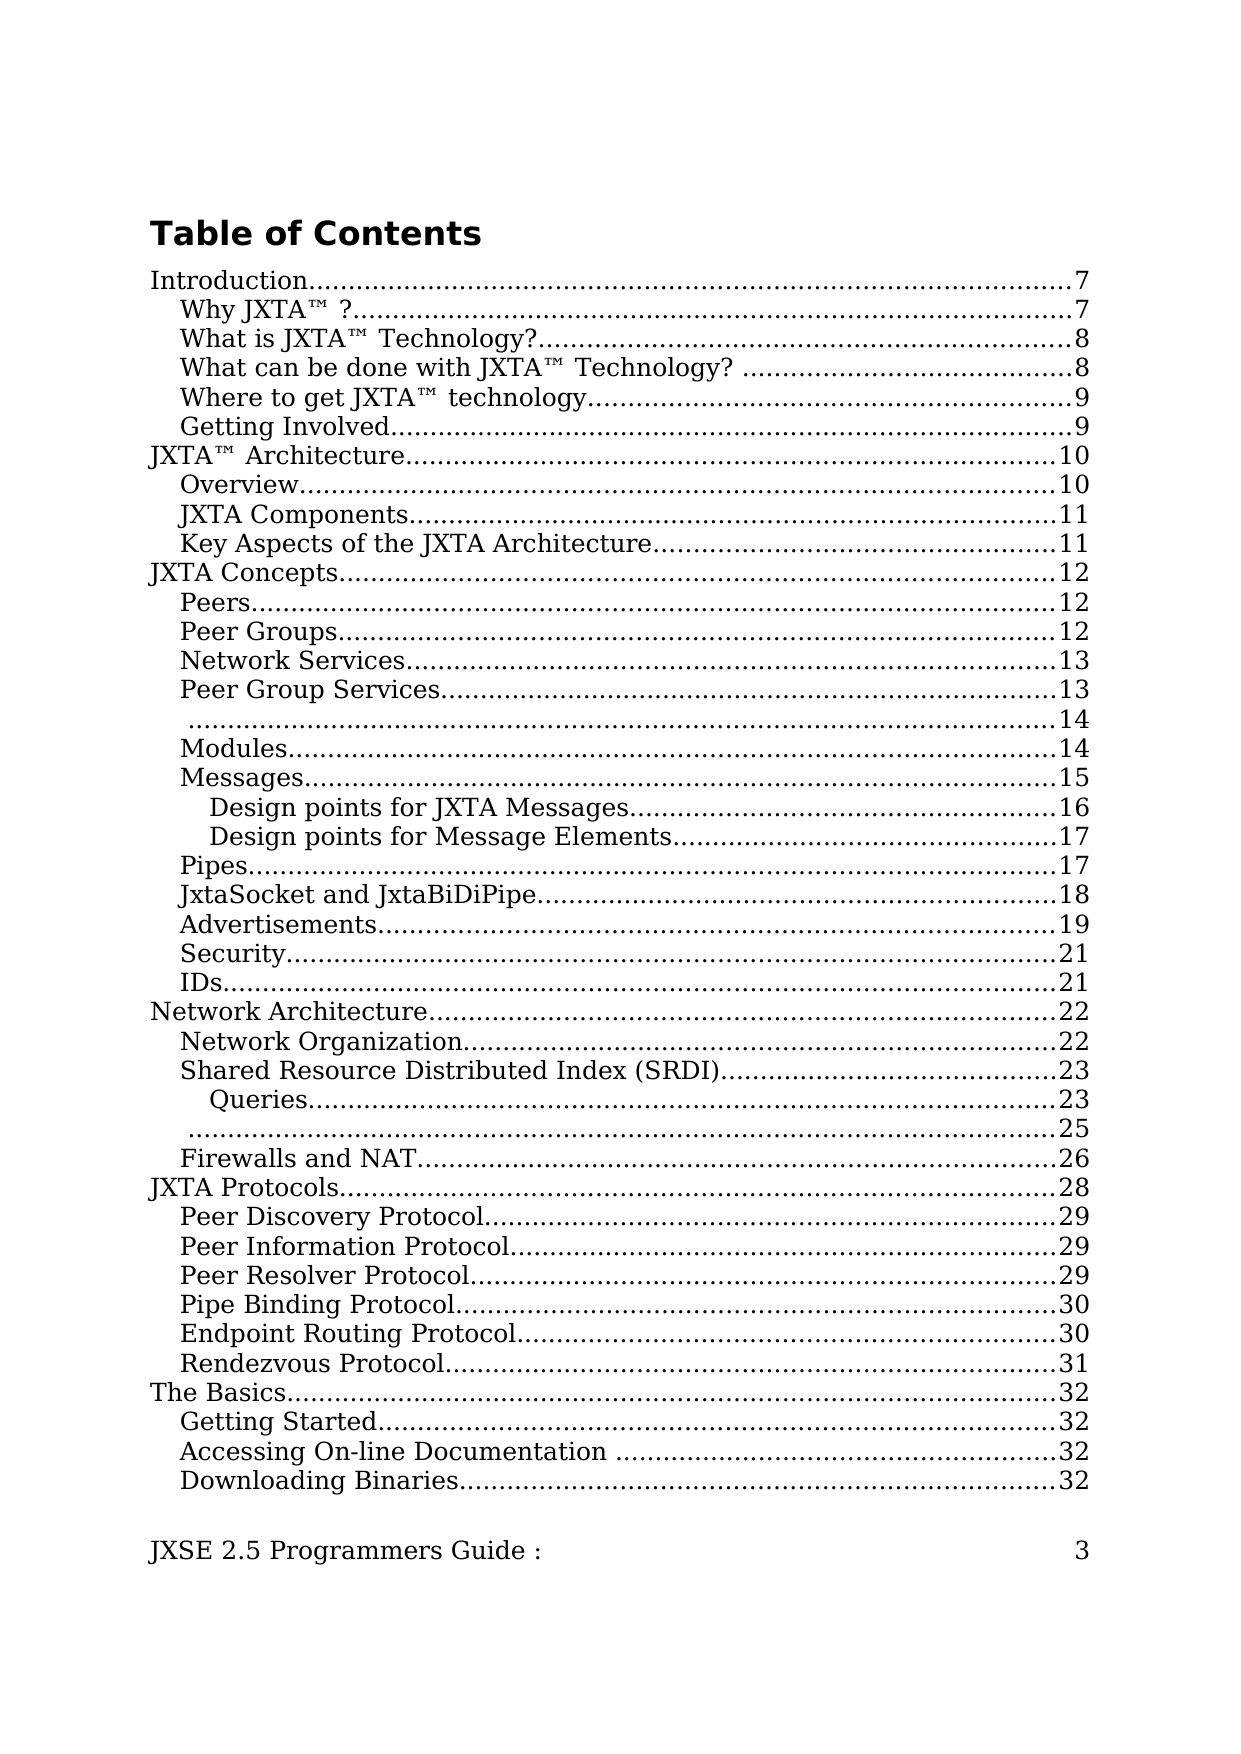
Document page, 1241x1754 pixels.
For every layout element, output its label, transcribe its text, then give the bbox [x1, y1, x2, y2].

text The Basics 32 [150, 1378, 1090, 1407]
text Getting Involved 9 [179, 412, 1090, 441]
text Design points for Message Elements 17 [209, 822, 1090, 851]
subtitle Table of Contents [150, 215, 1090, 253]
text Network Services 13 [179, 646, 1090, 676]
text JXTA Concepts 12 [150, 558, 1090, 588]
text Peer Resolver Protocol 29 [179, 1261, 1090, 1290]
text Rendezvous Protocol 31 [179, 1349, 1090, 1378]
text Advertisements 19 [179, 910, 1090, 939]
text Pipes 17 [179, 851, 1090, 881]
text Design points for JXTA Messages 16 [209, 793, 1090, 822]
text JXTA™ Architecture 10 [150, 441, 1090, 471]
text Overview 10 [179, 471, 1090, 500]
text Peers 12 [179, 588, 1090, 617]
text Peer Discovery Protocol 29 [179, 1202, 1090, 1232]
text 14 [179, 705, 1090, 734]
text Accessing On-line Documentation 32 [179, 1437, 1090, 1466]
text Peer Group Services 13 [179, 676, 1090, 705]
text Network Architecture 22 [150, 998, 1090, 1027]
text Getting Started 32 [179, 1407, 1090, 1437]
text Security 21 [179, 939, 1090, 968]
text What can be done with JXTA™ Technology? 8 [179, 354, 1090, 383]
text 25 [179, 1115, 1090, 1144]
text Firewalls and NAT 26 [179, 1144, 1090, 1173]
text Introduction 7 [150, 266, 1090, 295]
text Peer Information Protocol 29 [179, 1232, 1090, 1261]
text Modules 14 [179, 734, 1090, 763]
text Queries 23 [209, 1085, 1090, 1115]
text What is JXTA™ Technology? 8 [179, 324, 1090, 354]
text Peer Groups 12 [179, 617, 1090, 646]
text JxtaSocket and JxtaBiDiPipe 18 [179, 881, 1090, 910]
text Pipe Binding Protocol 30 [179, 1290, 1090, 1319]
text Shared Resource Distributed Index (SRDI) 23 [179, 1056, 1090, 1085]
text IDs 21 [179, 968, 1090, 998]
text Downloading Binaries 32 [179, 1466, 1090, 1495]
text Network Organization 22 [179, 1027, 1090, 1056]
text Where to get JXTA™ technology 9 [179, 383, 1090, 412]
text Endpoint Routing Protocol 30 [179, 1319, 1090, 1349]
text Why JXTA™ ? 7 [179, 295, 1090, 324]
text Key Aspects of the JXTA Architecture 11 [179, 529, 1090, 558]
text JXTA Protocols 28 [150, 1173, 1090, 1202]
text JXTA Components 11 [179, 500, 1090, 529]
text Messages 15 [179, 763, 1090, 793]
